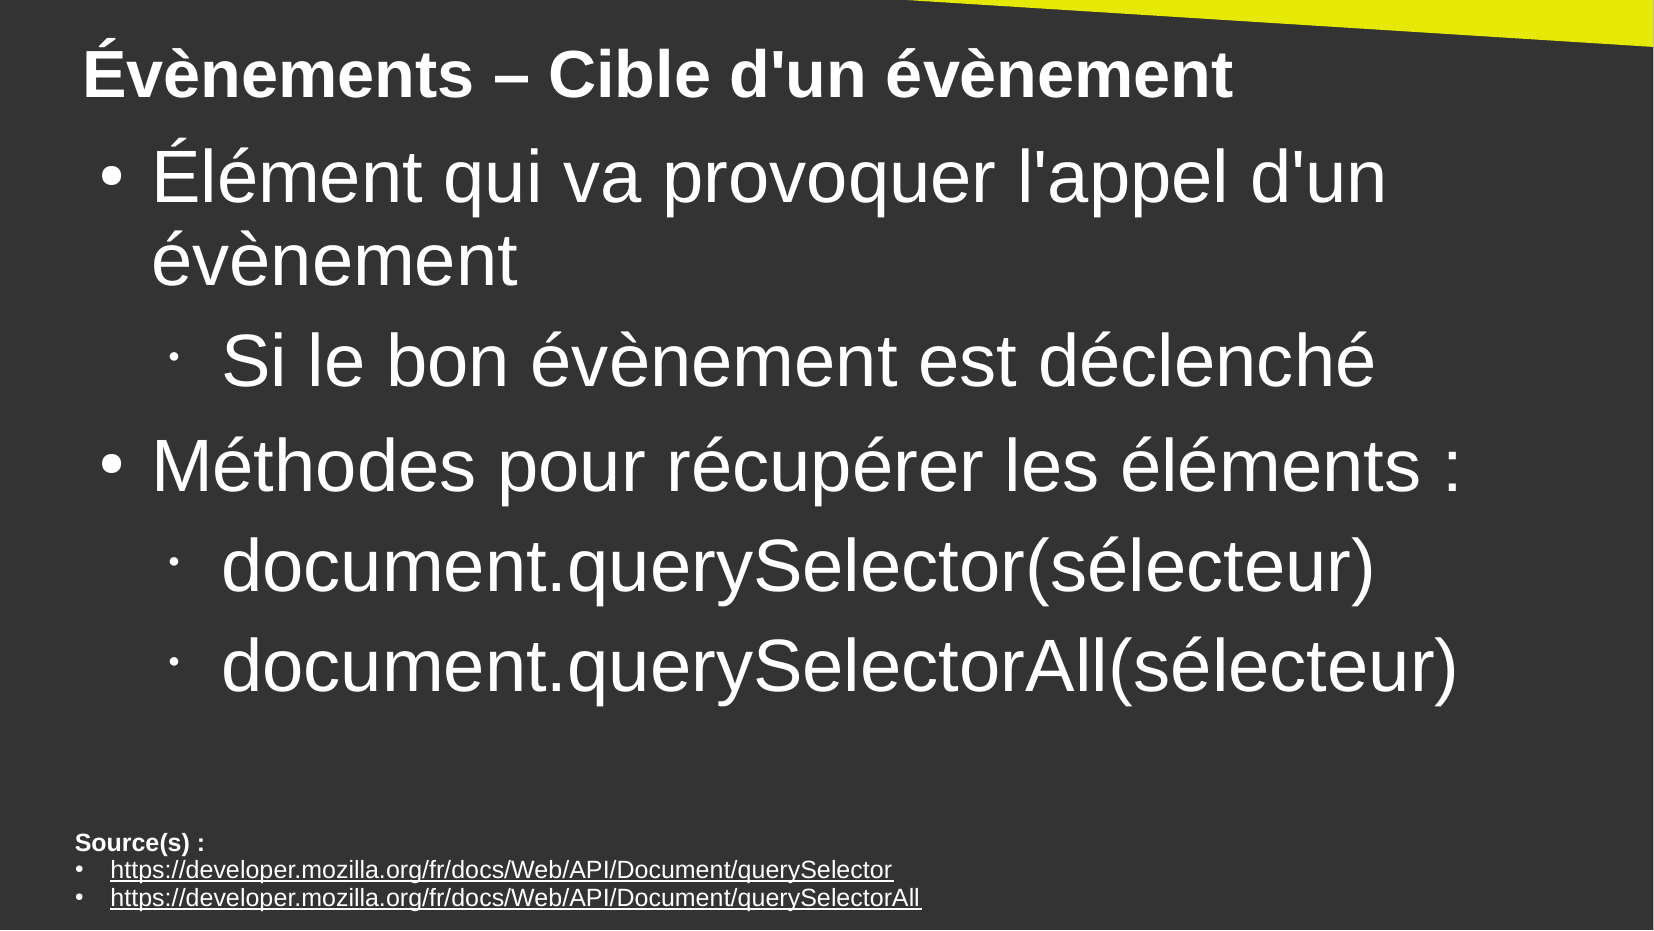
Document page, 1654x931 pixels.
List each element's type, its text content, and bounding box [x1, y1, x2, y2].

text_box Source(s) : https://developer.mozilla.org/fr/docs/Web/API/Document/querySelector https://developer.mozilla.org/fr/docs/Web/API/Document/querySelectorAll [60, 820, 1583, 920]
text_box [906, 0, 1654, 47]
title Évènements – Cible d'un évènement [82, 37, 1571, 114]
list Élément qui va provoquer l'appel d'un évènement Si le bon évènement est déclenché Méthodes pour récupérer les éléments : document.querySelector(sélecteur) document.querySelectorAll(sélecteur) [80, 135, 1620, 709]
